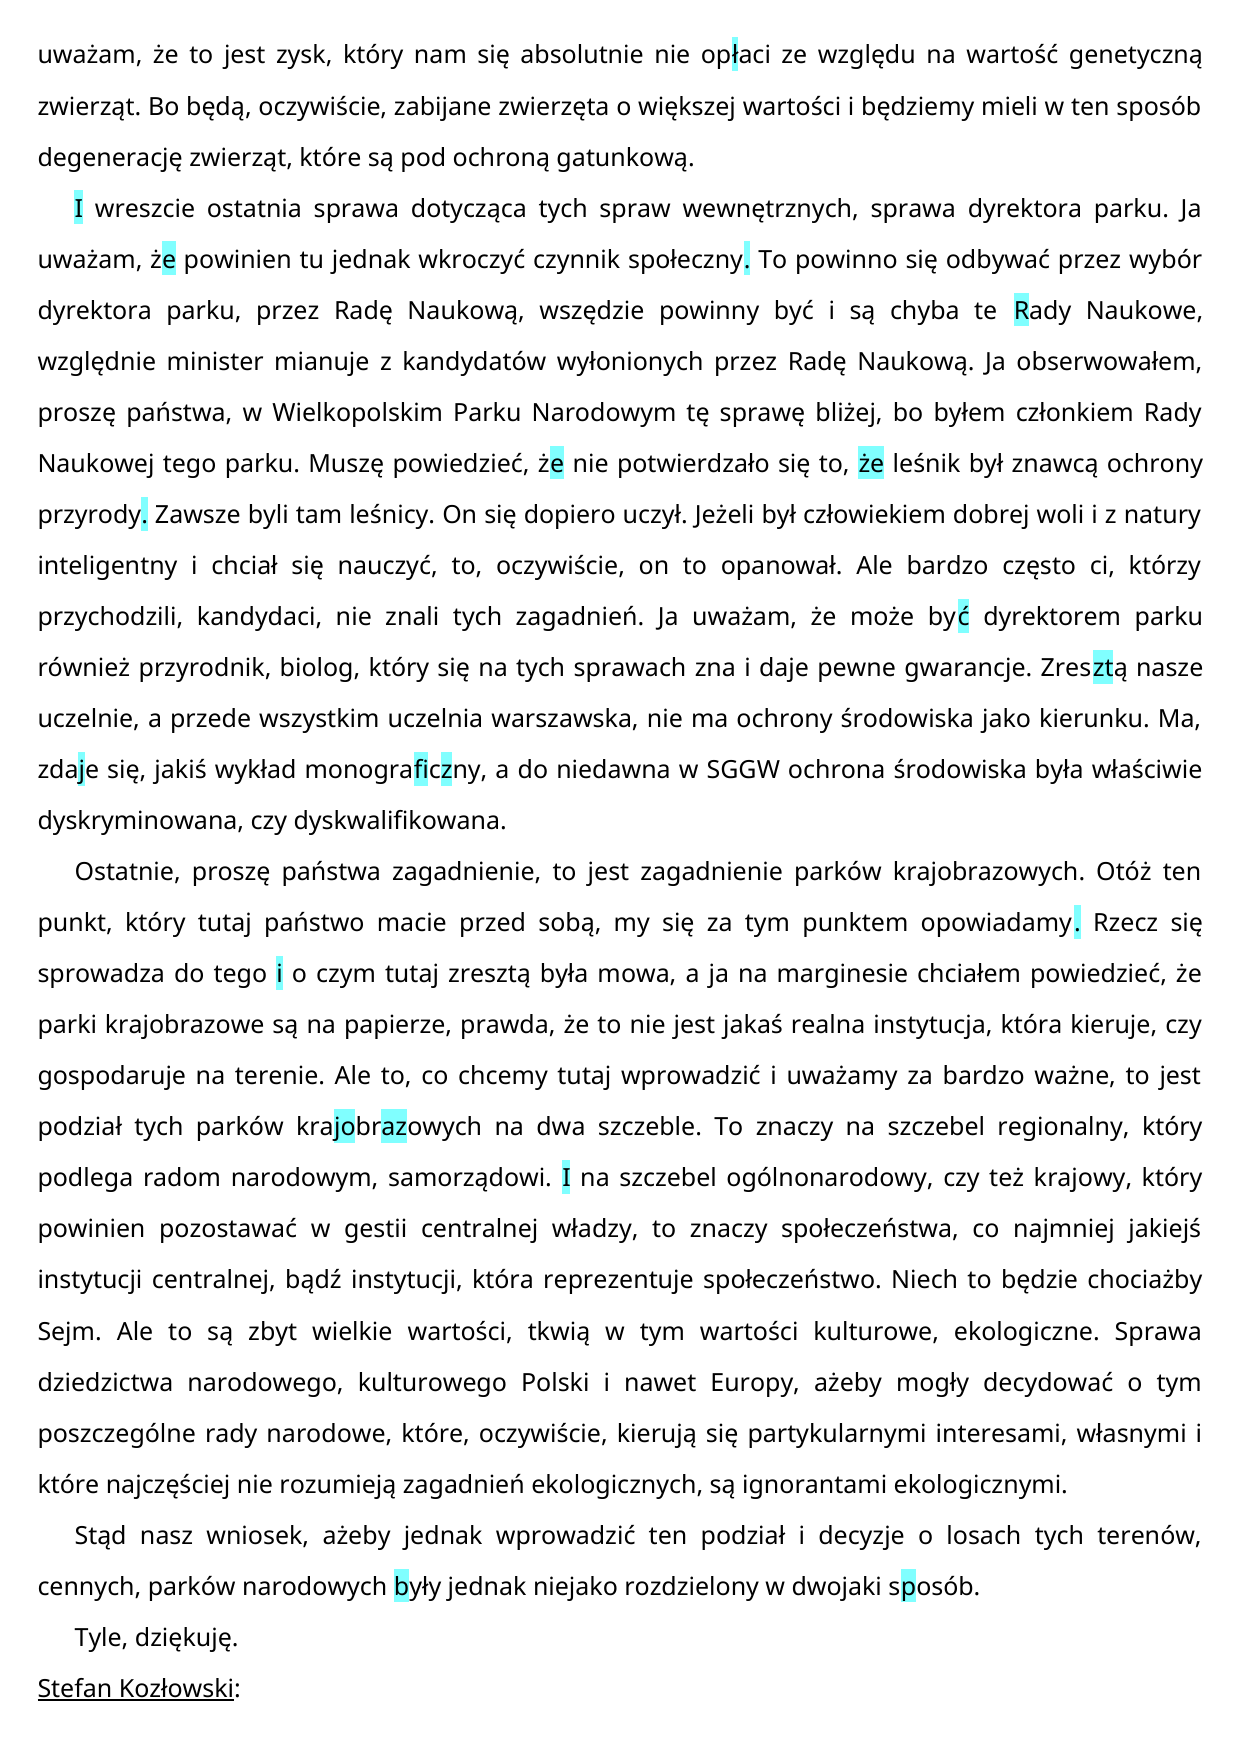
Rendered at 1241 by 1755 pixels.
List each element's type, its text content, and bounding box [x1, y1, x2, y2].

text I wreszcie ostatnia sprawa dotycząca tych spraw wewnętrznych, sprawa dyrektora parku. Ja uważam, że powinien tu jednak wkroczyć czynnik społeczny. To powinno się odbywać przez wybór dyrektora parku, przez Radę Naukową, wszędzie powinny być i są chyba te Rady Naukowe, względnie minister mianuje z kandydatów wyłonionych przez Radę Naukową. Ja obserwowałem, proszę państwa, w Wielkopolskim Parku Narodowym tę sprawę bliżej, bo byłem członkiem Rady Naukowej tego parku. Muszę powiedzieć, że nie potwierdzało się to, że leśnik był znawcą ochrony przyrody. Zawsze byli tam leśnicy. On się dopiero uczył. Jeżeli był człowiekiem dobrej woli i z natury inteligentny i chciał się nauczyć, to, oczywiście, on to opanował. Ale bardzo często ci, którzy przychodzili, kandydaci, nie znali tych zagadnień. Ja uważam, że może być dyrektorem parku również przyrodnik, biolog, który się na tych sprawach zna i daje pewne gwarancje. Zresztą nasze uczelnie, a przede wszystkim uczelnia warszawska, nie ma ochrony środowiska jako kierunku. Ma, zdaje się, jakiś wykład monograficzny, a do niedawna w SGGW ochrona środowiska była właściwie dyskryminowana, czy dyskwalifikowana. [37, 190, 1203, 837]
text Tyle, dziękuję. [37, 1619, 1203, 1653]
text Ostatnie, proszę państwa zagadnienie, to jest zagadnienie parków krajobrazowych. Otóż ten punkt, który tutaj państwo macie przed sobą, my się za tym punktem opowiadamy. Rzecz się sprowadza do tego i o czym tutaj zresztą była mowa, a ja na marginesie chciałem powiedzieć, że parki krajobrazowe są na papierze, prawda, że to nie jest jakaś realna instytucja, która kieruje, czy gospodaruje na terenie. Ale to, co chcemy tutaj wprowadzić i uważamy za bardzo ważne, to jest podział tych parków krajobrazowych na dwa szczeble. To znaczy na szczebel regionalny, który podlega radom narodowym, samorządowi. I na szczebel ogólnonarodowy, czy też krajowy, który powinien pozostawać w gestii centralnej władzy, to znaczy społeczeństwa, co najmniej jakiejś instytucji centralnej, bądź instytucji, która reprezentuje społeczeństwo. Niech to będzie chociażby Sejm. Ale to są zbyt wielkie wartości, tkwią w tym wartości kulturowe, ekologiczne. Sprawa dziedzictwa narodowego, kulturowego Polski i nawet Europy, ażeby mogły decydować o tym poszczególne rady narodowe, które, oczywiście, kierują się partykularnymi interesami, własnymi i które najczęściej nie rozumieją zagadnień ekologicznych, są ignorantami ekologicznymi. [37, 854, 1203, 1500]
text Stefan Kozłowski: [37, 1671, 1203, 1704]
text uważam, że to jest zysk, który nam się absolutnie nie opłaci ze względu na wartość genetyczną zwierząt. Bo będą, oczywiście, zabijane zwierzęta o większej wartości i będziemy mieli w ten sposób degenerację zwierząt, które są pod ochroną gatunkową. [37, 37, 1203, 173]
text Stąd nasz wniosek, ażeby jednak wprowadzić ten podział i decyzje o losach tych terenów, cennych, parków narodowych były jednak niejako rozdzielony w dwojaki sposób. [37, 1517, 1203, 1602]
